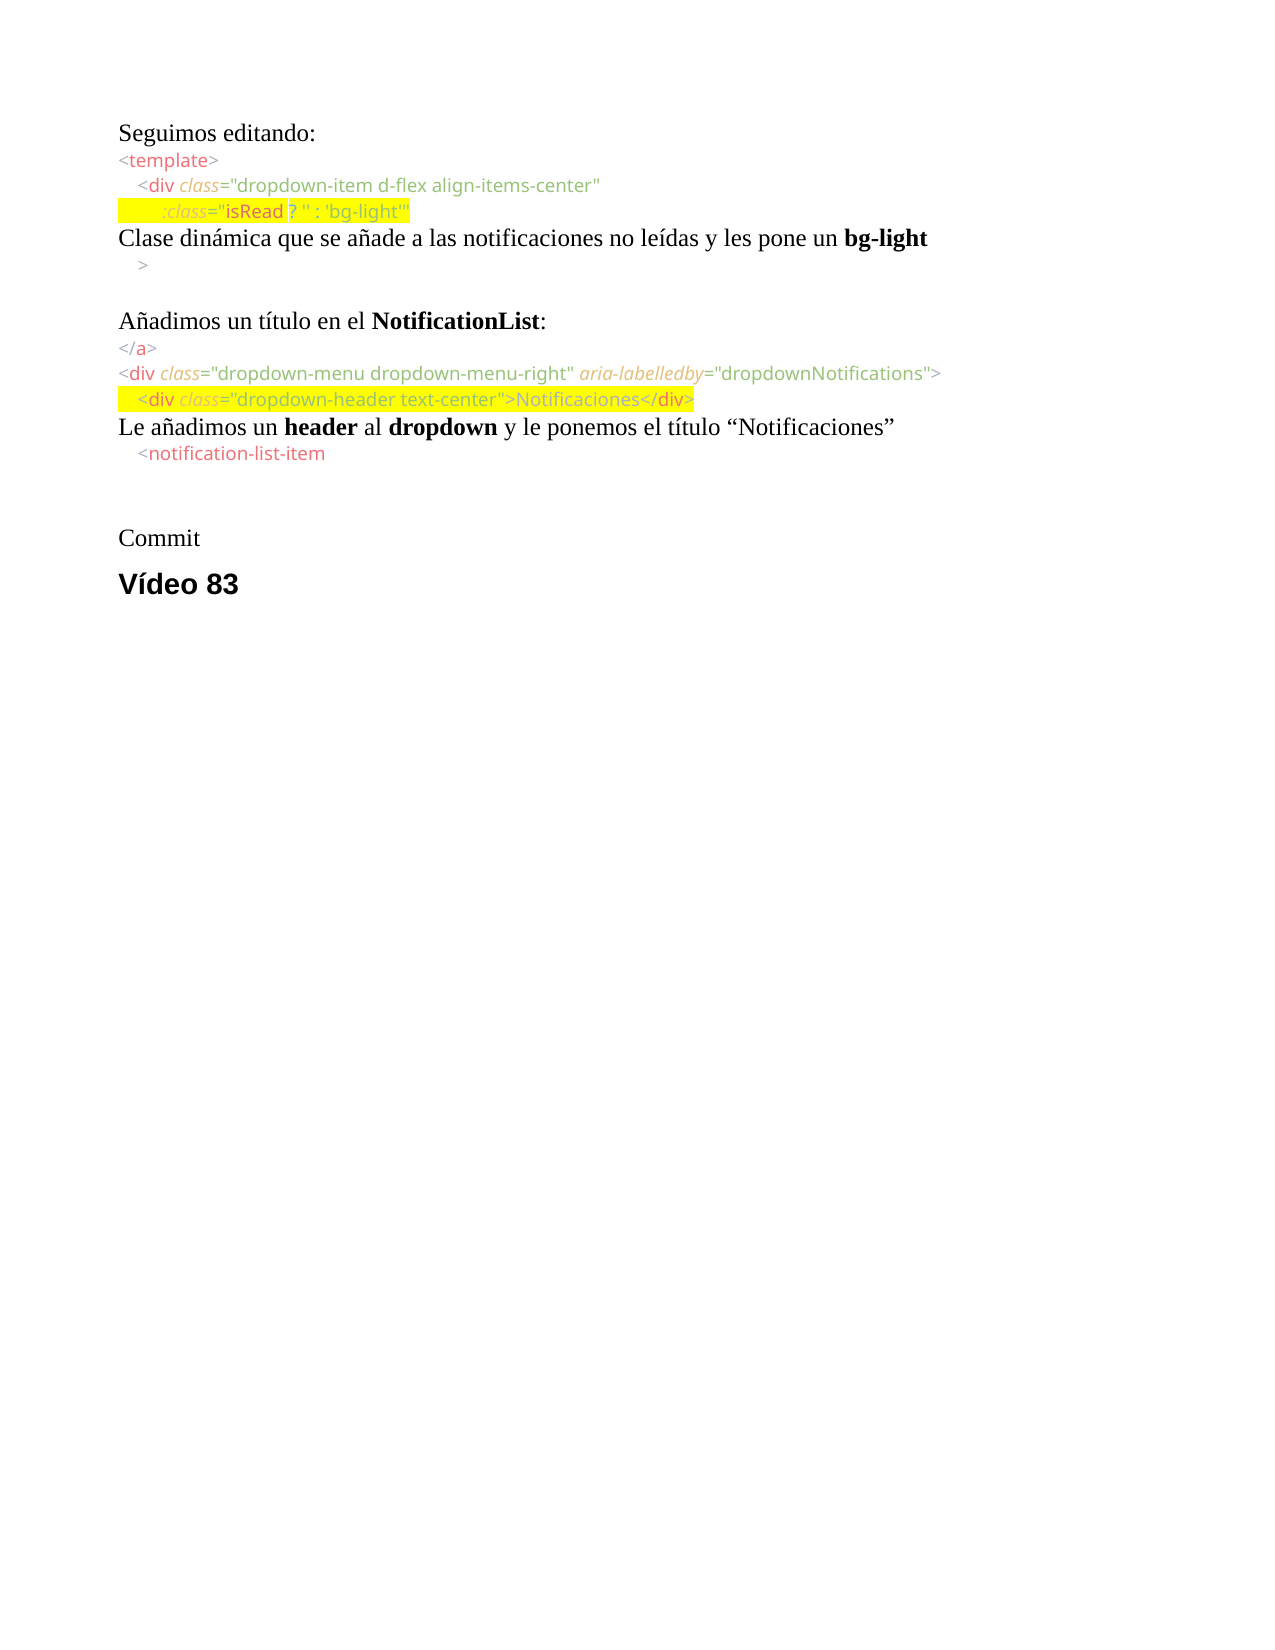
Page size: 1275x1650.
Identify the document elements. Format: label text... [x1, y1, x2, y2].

text Seguimos editando: [118, 118, 1157, 147]
subtitle Vídeo 83 [118, 567, 1157, 601]
text > [118, 252, 1157, 278]
text <notification-list-item [118, 441, 1157, 466]
text Añadimos un título en el NotificationList: [118, 306, 1157, 335]
text </a> <div class="dropdown-menu dropdown-menu-right" aria-labelledby="dropdownNotifications"> <div class="dropdown-header text-center">Notificaciones</div> Le añadimos un header al dropdown y le ponemos el título “Notificaciones” [118, 335, 1157, 441]
text Commit [118, 523, 1157, 552]
text <template> <div class="dropdown-item d-flex align-items-center" :class="isRead ? '' : 'bg-light'" Clase dinámica que se añade a las notificaciones no leídas y les pone un bg-light [118, 147, 1157, 252]
